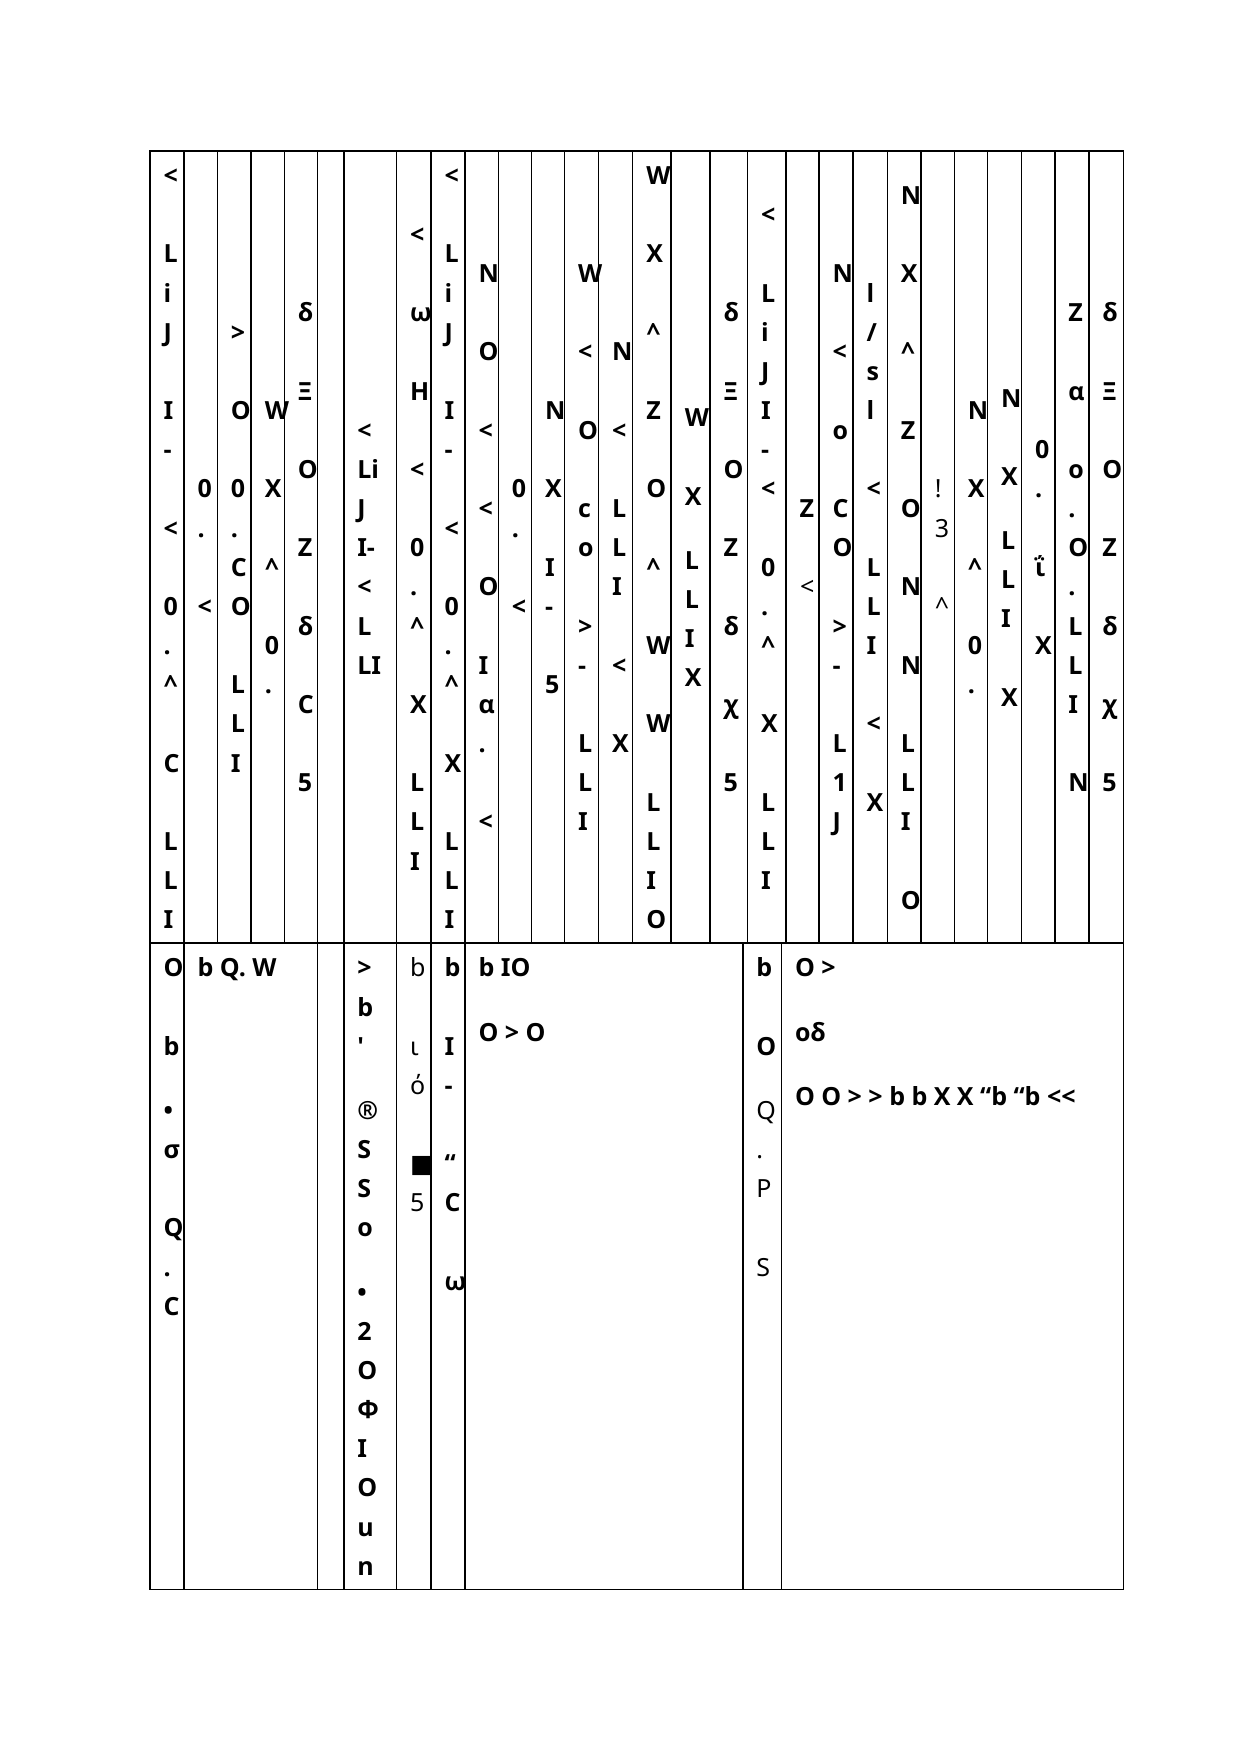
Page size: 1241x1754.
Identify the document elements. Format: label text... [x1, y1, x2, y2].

table_cell 0. ΐ X [1022, 152, 1054, 942]
table_cell W X ^ 0. [252, 152, 284, 942]
table_cell b O Q. P S [744, 944, 781, 1589]
table_cell l/sl < LLI < X [854, 152, 887, 942]
table_cell W X LLI X [672, 152, 709, 942]
table_cell Ζ α ο. Ο. LLI Ν [1056, 152, 1088, 942]
table_cell Ν Χ ^ Ζ Ο Ν Ν LLI Ο [888, 152, 920, 942]
table_cell 0. < [185, 152, 217, 942]
table_cell [318, 944, 343, 1589]
table_cell O > οδ O O > > b b X X “b “b << [782, 944, 1123, 1589]
table_cell !3 ^ [922, 152, 954, 942]
table_cell 0. < [499, 152, 531, 942]
table_cell [318, 152, 343, 942]
table_cell Ν O < < O Ια. < [466, 152, 498, 942]
table_cell < ω H < 0. ^ X LLI [397, 152, 430, 942]
table_cell δ Ξ O Z δ C 5 [285, 152, 317, 942]
table_cell Ν Χ LLI Χ [988, 152, 1021, 942]
table_cell N X ^ 0. [955, 152, 987, 942]
table_cell N X I- 5 [532, 152, 564, 942]
table_cell < LiJ I- < 0. ^ C LLI [151, 152, 183, 942]
table_cell Z < [787, 152, 818, 942]
table_cell O b •σ Q. C [151, 944, 183, 1589]
table_cell < LiJ I- < 0. ^ X LLI [748, 152, 785, 942]
table_cell > O 0. CO LLI [218, 152, 250, 942]
table_cell > b ' ® S So • 2 O ΦIO un [345, 944, 396, 1589]
table_cell < LiJ I- < LLI [345, 152, 396, 942]
table_cell δ Ξ O Z δ χ 5 [711, 152, 747, 942]
table_cell b Q. W [185, 944, 317, 1589]
table_cell Ν < LLI < X [599, 152, 632, 942]
table_cell Ν < ο CO >- L1J [820, 152, 852, 942]
table_cell b I- “C ω [432, 944, 464, 1589]
table_cell δ Ξ Ο Ζ δ χ 5 [1090, 152, 1123, 942]
table_cell < LiJ I- < 0. ^ X LLI [432, 152, 464, 942]
table_cell W X ^ Z O ^ W W LLI Ο [633, 152, 670, 942]
table_cell b ιό ■5 [397, 944, 430, 1589]
table_cell W < O co >- LLI [565, 152, 598, 942]
table_cell b IO O > O [466, 944, 742, 1589]
